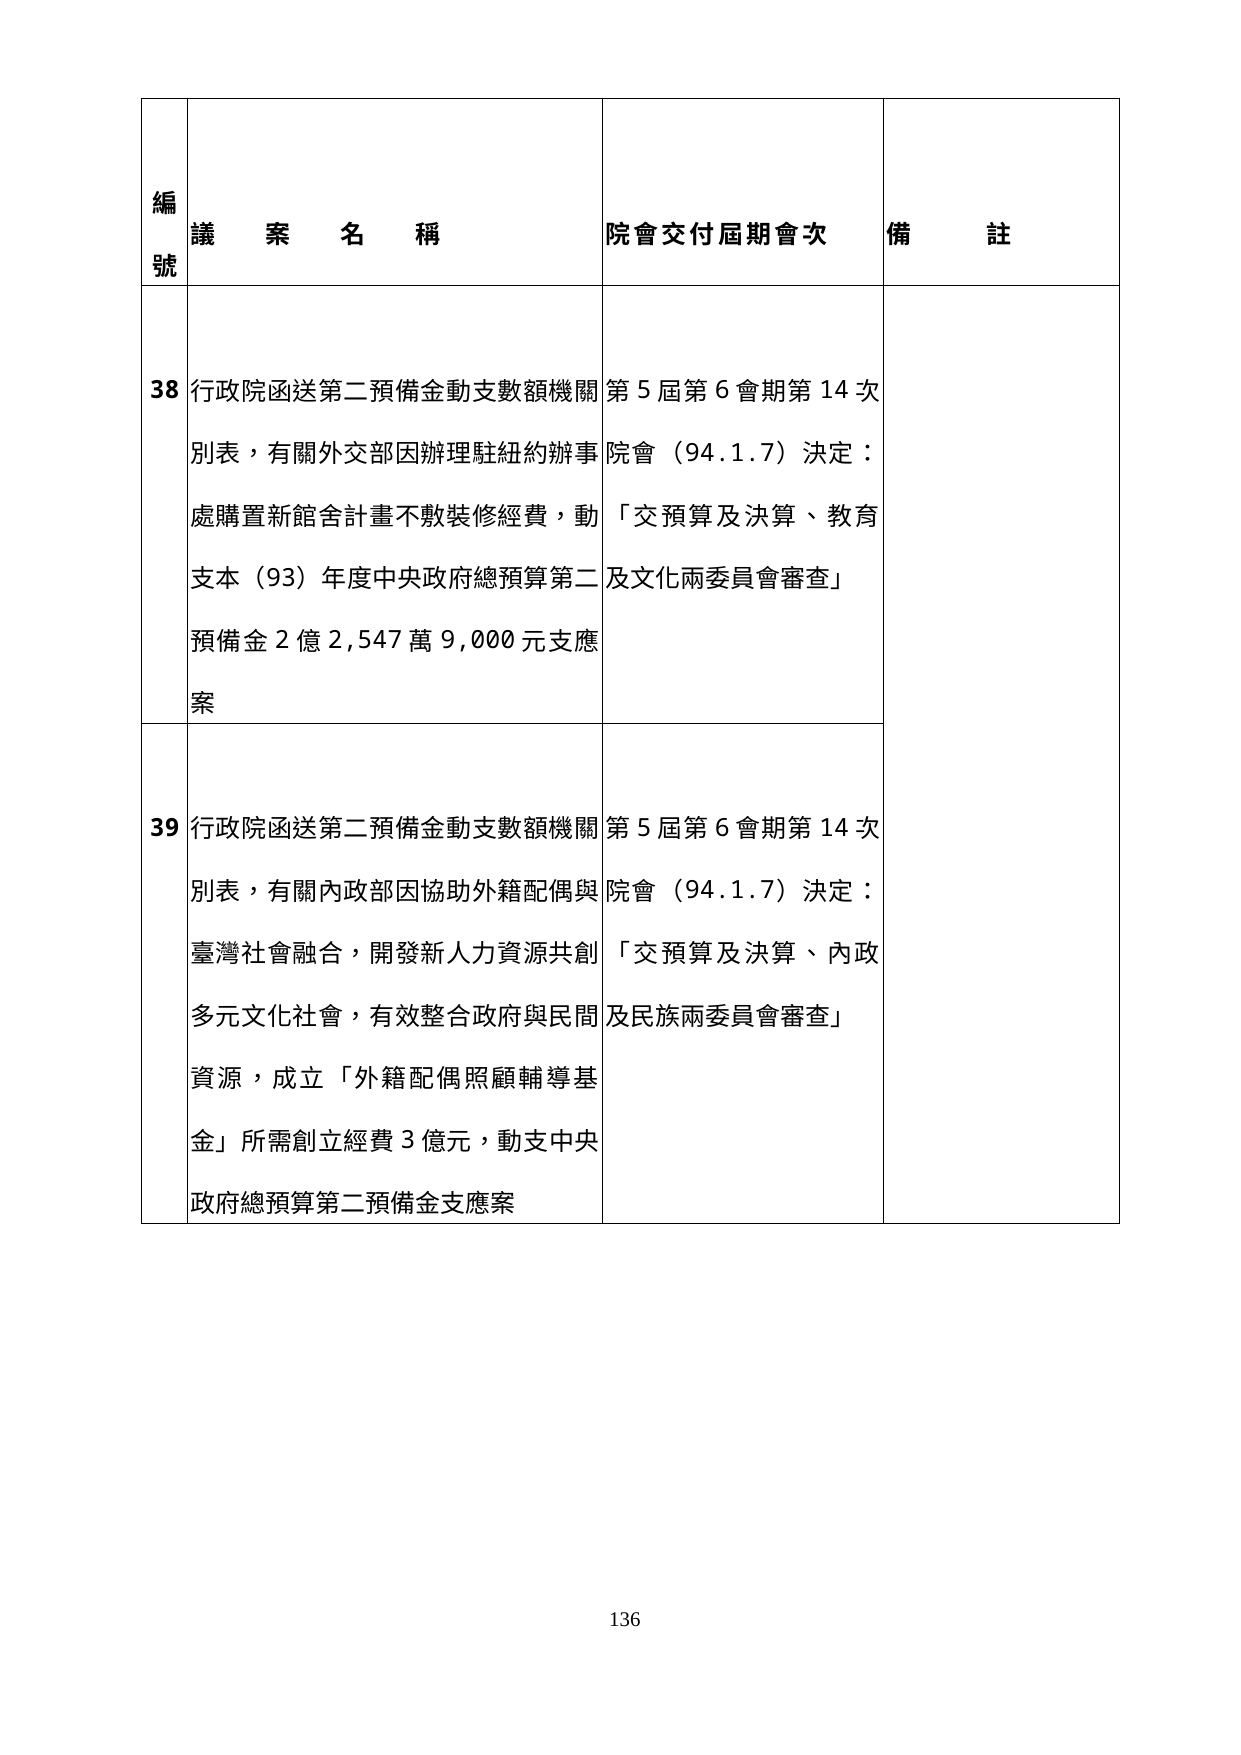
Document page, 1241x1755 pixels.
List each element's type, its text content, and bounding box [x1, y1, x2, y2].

table_cell [142, 286, 187, 722]
table_header 議 案 名 稱 [188, 99, 602, 285]
table_cell 第5屆第6會期第14次院會（94.1.7）決定：「交預算及決算、內政及民族兩委員會審查」 [603, 724, 883, 1222]
table_header 院會交付屆期會次 [603, 99, 883, 285]
table_cell 行政院函送第二預備金動支數額機關別表，有關內政部因協助外籍配偶與臺灣社會融合，開發新人力資源共創多元文化社會，有效整合政府與民間資源，成立「外籍配偶照顧輔導基金」所需創立經費3億元，動支中央政府總預算第二預備金支應案 [188, 724, 602, 1222]
table_cell 第5屆第6會期第14次院會（94.1.7）決定：「交預算及決算、教育及文化兩委員會審查」 [603, 286, 883, 722]
table_cell 行政院函送第二預備金動支數額機關別表，有關外交部因辦理駐紐約辦事處購置新館舍計畫不敷裝修經費，動支本（93）年度中央政府總預算第二預備金2億2,547萬9,000元支應案 [188, 286, 602, 722]
table_cell [142, 724, 187, 1222]
table_header 備 註 [884, 99, 1119, 285]
table_cell [884, 286, 1119, 1222]
table_header 編號 [142, 99, 187, 285]
